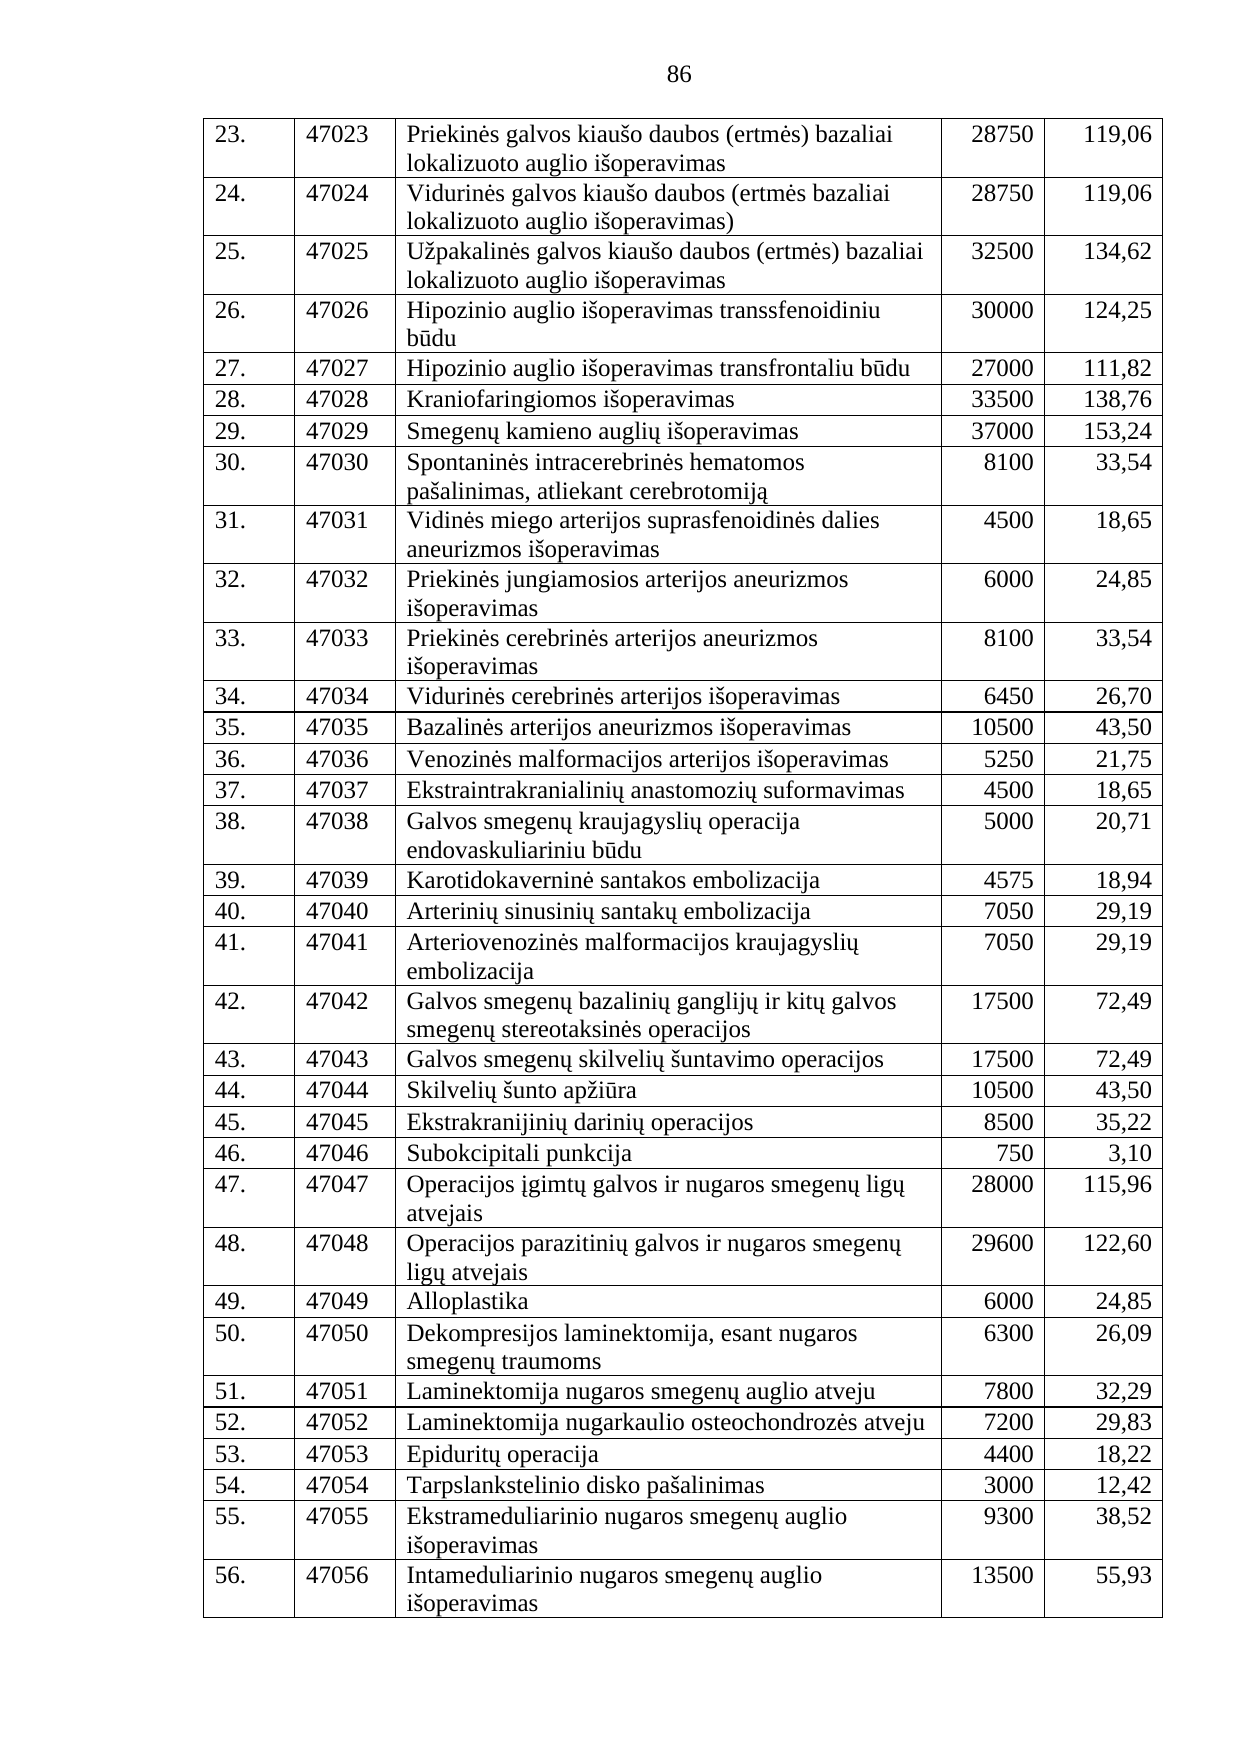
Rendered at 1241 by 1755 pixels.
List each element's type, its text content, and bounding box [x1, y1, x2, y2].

table_cell Kraniofaringiomos išoperavimas [396, 385, 941, 415]
table_cell 6300 [942, 1318, 1044, 1375]
table_cell 6450 [942, 681, 1044, 711]
table_cell 17500 [942, 1044, 1044, 1074]
table_cell 8100 [942, 447, 1044, 504]
table_cell 47035 [295, 713, 395, 743]
table_cell 55. [204, 1501, 294, 1559]
table_cell 47033 [295, 623, 395, 680]
table_cell Ekstraintrakranialinių anastomozių suformavimas [396, 775, 941, 805]
table_cell 46. [204, 1138, 294, 1168]
table_cell 17500 [942, 986, 1044, 1043]
table_cell 10500 [942, 713, 1044, 743]
table_cell 47045 [295, 1107, 395, 1137]
table_cell Intameduliarinio nugaros smegenų auglio išoperavimas [396, 1560, 941, 1617]
table_cell [1163, 864, 1240, 895]
table_cell 27000 [942, 353, 1044, 383]
table_cell 47053 [295, 1439, 395, 1469]
table_cell 32500 [942, 236, 1044, 294]
table_cell [1163, 1043, 1240, 1074]
table_cell Karotidokaverninė santakos embolizacija [396, 865, 941, 895]
table_cell 5250 [942, 744, 1044, 774]
table_cell 50. [204, 1318, 294, 1375]
table_cell 21,75 [1045, 744, 1162, 774]
table_cell [1163, 680, 1240, 711]
table_cell [1163, 1168, 1240, 1227]
table_cell [1163, 774, 1240, 805]
table_cell 24. [204, 178, 294, 235]
table_cell 4500 [942, 506, 1044, 563]
table_cell [1163, 384, 1240, 415]
table_cell Vidinės miego arterijos suprasfenoidinės dalies aneurizmos išoperavimas [396, 506, 941, 563]
table_cell 33,54 [1045, 623, 1162, 680]
table_cell 38,52 [1045, 1501, 1162, 1559]
table_cell [1163, 118, 1240, 177]
table_cell 35,22 [1045, 1107, 1162, 1137]
table_cell Ekstrakranijinių darinių operacijos [396, 1107, 941, 1137]
table_cell 32,29 [1045, 1376, 1162, 1406]
table_cell Galvos smegenų skilvelių šuntavimo operacijos [396, 1044, 941, 1074]
table_cell 138,76 [1045, 385, 1162, 415]
table_cell 43,50 [1045, 713, 1162, 743]
table_cell 47055 [295, 1501, 395, 1559]
table_cell 33,54 [1045, 447, 1162, 504]
table_cell Subokcipitali punkcija [396, 1138, 941, 1168]
table_cell Priekinės galvos kiaušo daubos (ertmės) bazaliai lokalizuoto auglio išoperavimas [396, 119, 941, 177]
table_cell Galvos smegenų kraujagyslių operacija endovaskuliariniu būdu [396, 806, 941, 864]
table_cell Užpakalinės galvos kiaušo daubos (ertmės) bazaliai lokalizuoto auglio išoperavimas [396, 236, 941, 294]
table_cell 4400 [942, 1439, 1044, 1469]
table_cell 31. [204, 506, 294, 563]
table_cell 5000 [942, 806, 1044, 864]
table_cell 47051 [295, 1376, 395, 1406]
table_cell 750 [942, 1138, 1044, 1168]
table_cell Venozinės malformacijos arterijos išoperavimas [396, 744, 941, 774]
table_cell 47. [204, 1169, 294, 1227]
table_cell 38. [204, 806, 294, 864]
table_cell 7050 [942, 927, 1044, 985]
table_cell 37000 [942, 416, 1044, 446]
table_cell 119,06 [1045, 119, 1162, 177]
table_cell 47054 [295, 1470, 395, 1500]
table_cell 47046 [295, 1138, 395, 1168]
table_cell 36. [204, 744, 294, 774]
table_cell 47040 [295, 896, 395, 926]
table_cell 47024 [295, 178, 395, 235]
table_cell [1163, 563, 1240, 622]
table_cell Arteriovenozinės malformacijos kraujagyslių embolizacija [396, 927, 941, 985]
table_cell [1163, 446, 1240, 504]
table_cell 47048 [295, 1228, 395, 1285]
table_cell 20,71 [1045, 806, 1162, 864]
table_cell [1163, 1406, 1240, 1438]
table_cell 3000 [942, 1470, 1044, 1500]
table_cell 54. [204, 1470, 294, 1500]
table_cell 111,82 [1045, 353, 1162, 383]
table_cell [1163, 743, 1240, 774]
table_cell 41. [204, 927, 294, 985]
table_cell 47050 [295, 1318, 395, 1375]
table_cell 45. [204, 1107, 294, 1137]
table_cell Epiduritų operacija [396, 1439, 941, 1469]
table_cell [1163, 895, 1240, 926]
table_cell 29,19 [1045, 927, 1162, 985]
table_cell 18,94 [1045, 865, 1162, 895]
table_cell 7050 [942, 896, 1044, 926]
table_cell 47036 [295, 744, 395, 774]
table_cell 18,65 [1045, 775, 1162, 805]
table_cell 47034 [295, 681, 395, 711]
table_cell [1163, 1559, 1240, 1617]
table_cell [1163, 235, 1240, 294]
table_cell 55,93 [1045, 1560, 1162, 1617]
table_cell 33. [204, 623, 294, 680]
table_cell 72,49 [1045, 986, 1162, 1043]
table_cell 47052 [295, 1408, 395, 1438]
table_cell 134,62 [1045, 236, 1162, 294]
table_cell 7800 [942, 1376, 1044, 1406]
table_cell 47027 [295, 353, 395, 383]
table_cell 37. [204, 775, 294, 805]
table_cell 153,24 [1045, 416, 1162, 446]
table_cell 56. [204, 1560, 294, 1617]
table_cell 52. [204, 1408, 294, 1438]
table_cell 29600 [942, 1228, 1044, 1285]
table_cell 122,60 [1045, 1228, 1162, 1285]
table_cell Tarpslankstelinio disko pašalinimas [396, 1470, 941, 1500]
table_cell 47047 [295, 1169, 395, 1227]
table_cell 6000 [942, 1286, 1044, 1317]
table_cell Bazalinės arterijos aneurizmos išoperavimas [396, 713, 941, 743]
table_cell 23. [204, 119, 294, 177]
table_cell Priekinės jungiamosios arterijos aneurizmos išoperavimas [396, 564, 941, 622]
table_cell 28000 [942, 1169, 1044, 1227]
table_cell 39. [204, 865, 294, 895]
table_cell [1163, 1500, 1240, 1559]
table_cell Alloplastika [396, 1286, 941, 1317]
table_cell 6000 [942, 564, 1044, 622]
table_cell 12,42 [1045, 1470, 1162, 1500]
table_cell 47030 [295, 447, 395, 504]
table_cell 49. [204, 1286, 294, 1317]
table_cell [1163, 1285, 1240, 1317]
table_cell 8500 [942, 1107, 1044, 1137]
table_cell 47049 [295, 1286, 395, 1317]
table_cell Galvos smegenų bazalinių ganglijų ir kitų galvos smegenų stereotaksinės operacijos [396, 986, 941, 1043]
table_cell [1163, 1106, 1240, 1137]
table_cell 3,10 [1045, 1138, 1162, 1168]
table_cell Vidurinės cerebrinės arterijos išoperavimas [396, 681, 941, 711]
table_cell 30000 [942, 295, 1044, 352]
table_cell [1163, 177, 1240, 235]
table_cell Priekinės cerebrinės arterijos aneurizmos išoperavimas [396, 623, 941, 680]
table_cell 24,85 [1045, 564, 1162, 622]
table_cell 47039 [295, 865, 395, 895]
table_cell 26. [204, 295, 294, 352]
table_cell [1163, 985, 1240, 1043]
table_cell Hipozinio auglio išoperavimas transsfenoidiniu būdu [396, 295, 941, 352]
table_cell 42. [204, 986, 294, 1043]
table_cell 29,19 [1045, 896, 1162, 926]
table_cell Smegenų kamieno auglių išoperavimas [396, 416, 941, 446]
table_cell 124,25 [1045, 295, 1162, 352]
table_cell 26,70 [1045, 681, 1162, 711]
table_cell 24,85 [1045, 1286, 1162, 1317]
table_cell 43. [204, 1044, 294, 1074]
table_cell 32. [204, 564, 294, 622]
table_cell 72,49 [1045, 1044, 1162, 1074]
table_cell 40. [204, 896, 294, 926]
table_cell Hipozinio auglio išoperavimas transfrontaliu būdu [396, 353, 941, 383]
table_cell 48. [204, 1228, 294, 1285]
table_cell Spontaninės intracerebrinės hematomos pašalinimas, atliekant cerebrotomiją [396, 447, 941, 504]
table_cell 47028 [295, 385, 395, 415]
table_cell 33500 [942, 385, 1044, 415]
table_cell 47042 [295, 986, 395, 1043]
table_cell 34. [204, 681, 294, 711]
table_cell 47023 [295, 119, 395, 177]
table_cell 47041 [295, 927, 395, 985]
table_cell 28750 [942, 119, 1044, 177]
table_cell [1163, 294, 1240, 352]
table_cell 47026 [295, 295, 395, 352]
table_cell 29. [204, 416, 294, 446]
table_cell 51. [204, 1376, 294, 1406]
table_cell 27. [204, 353, 294, 383]
table_cell 47025 [295, 236, 395, 294]
table_cell 53. [204, 1439, 294, 1469]
table_cell Operacijos įgimtų galvos ir nugaros smegenų ligų atvejais [396, 1169, 941, 1227]
table_cell 47038 [295, 806, 395, 864]
table_cell 4575 [942, 865, 1044, 895]
table_cell [1163, 622, 1240, 680]
table_cell 13500 [942, 1560, 1044, 1617]
table_cell 28750 [942, 178, 1044, 235]
table_cell Operacijos parazitinių galvos ir nugaros smegenų ligų atvejais [396, 1228, 941, 1285]
table_cell [1163, 1375, 1240, 1406]
table_cell [1163, 1227, 1240, 1285]
table_cell 47029 [295, 416, 395, 446]
table_cell 115,96 [1045, 1169, 1162, 1227]
table_cell 43,50 [1045, 1076, 1162, 1106]
table_cell 30. [204, 447, 294, 504]
table_cell 25. [204, 236, 294, 294]
table_cell 47032 [295, 564, 395, 622]
table_cell 4500 [942, 775, 1044, 805]
table_cell 10500 [942, 1076, 1044, 1106]
table_cell 119,06 [1045, 178, 1162, 235]
table_cell Dekompresijos laminektomija, esant nugaros smegenų traumoms [396, 1318, 941, 1375]
table_cell 47037 [295, 775, 395, 805]
table_cell Arterinių sinusinių santakų embolizacija [396, 896, 941, 926]
table_cell Vidurinės galvos kiaušo daubos (ertmės bazaliai lokalizuoto auglio išoperavimas) [396, 178, 941, 235]
table_cell Laminektomija nugarkaulio osteochondrozės atveju [396, 1408, 941, 1438]
table_cell [1163, 1438, 1240, 1469]
table_cell [1163, 505, 1240, 563]
table_cell 47056 [295, 1560, 395, 1617]
table_cell 9300 [942, 1501, 1044, 1559]
table_cell [1163, 1075, 1240, 1106]
table_cell Ekstrameduliarinio nugaros smegenų auglio išoperavimas [396, 1501, 941, 1559]
table_cell 8100 [942, 623, 1044, 680]
table_cell 35. [204, 713, 294, 743]
table_cell 47031 [295, 506, 395, 563]
table_cell [1163, 1137, 1240, 1168]
table_cell Skilvelių šunto apžiūra [396, 1076, 941, 1106]
table_cell Laminektomija nugaros smegenų auglio atveju [396, 1376, 941, 1406]
table_cell 26,09 [1045, 1318, 1162, 1375]
table_cell [1163, 1469, 1240, 1500]
table_cell [1163, 1317, 1240, 1375]
table_cell [1163, 805, 1240, 864]
table_cell 29,83 [1045, 1408, 1162, 1438]
table_cell 28. [204, 385, 294, 415]
table_cell 7200 [942, 1408, 1044, 1438]
table_cell [1163, 352, 1240, 383]
table_cell 47043 [295, 1044, 395, 1074]
table_cell 18,65 [1045, 506, 1162, 563]
table_cell [1163, 711, 1240, 743]
table_cell [1163, 926, 1240, 985]
table_cell 18,22 [1045, 1439, 1162, 1469]
table_cell 47044 [295, 1076, 395, 1106]
table_cell [1163, 415, 1240, 446]
table_cell 44. [204, 1076, 294, 1106]
